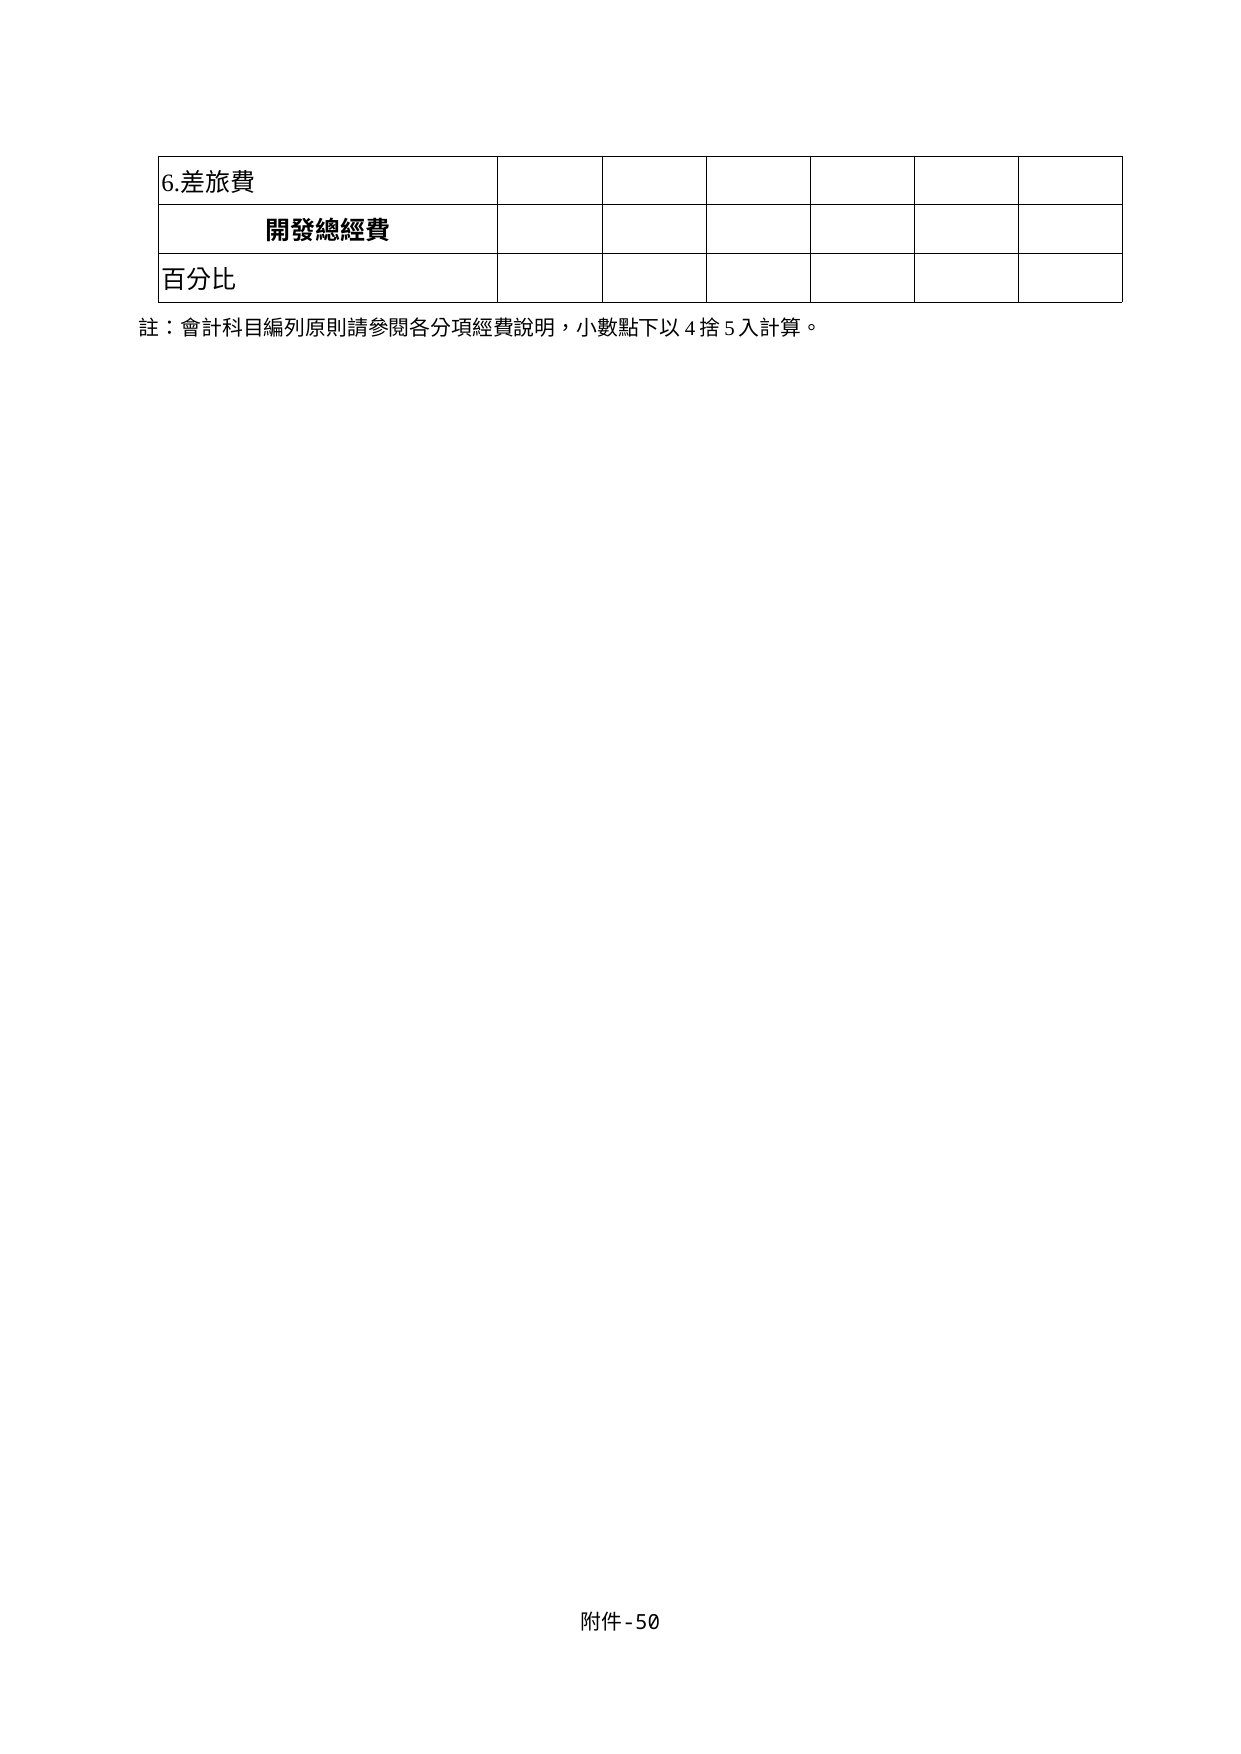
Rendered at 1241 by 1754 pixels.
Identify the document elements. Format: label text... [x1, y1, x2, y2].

table_cell [811, 254, 914, 302]
table_cell [1019, 254, 1122, 302]
text 註：會計科目編列原則請參閱各分項經費說明，小數點下以4捨5入計算。 [139, 302, 1122, 344]
table_cell [915, 254, 1018, 302]
table_cell [811, 157, 914, 204]
table_cell [1019, 205, 1122, 253]
table_cell [498, 254, 602, 302]
table_cell [498, 157, 602, 204]
table_cell [498, 205, 602, 253]
table_cell 開發總經費 [159, 205, 497, 253]
table_cell [603, 157, 706, 204]
table_cell [915, 205, 1018, 253]
table_cell [603, 205, 706, 253]
table_cell [707, 157, 810, 204]
table_cell [603, 254, 706, 302]
table_cell [707, 254, 810, 302]
table_cell [915, 157, 1018, 204]
table_cell [1019, 157, 1122, 204]
table_cell 6.差旅費 [159, 157, 497, 204]
table_cell [707, 205, 810, 253]
table_cell [811, 205, 914, 253]
table_cell 百分比 [159, 254, 497, 302]
